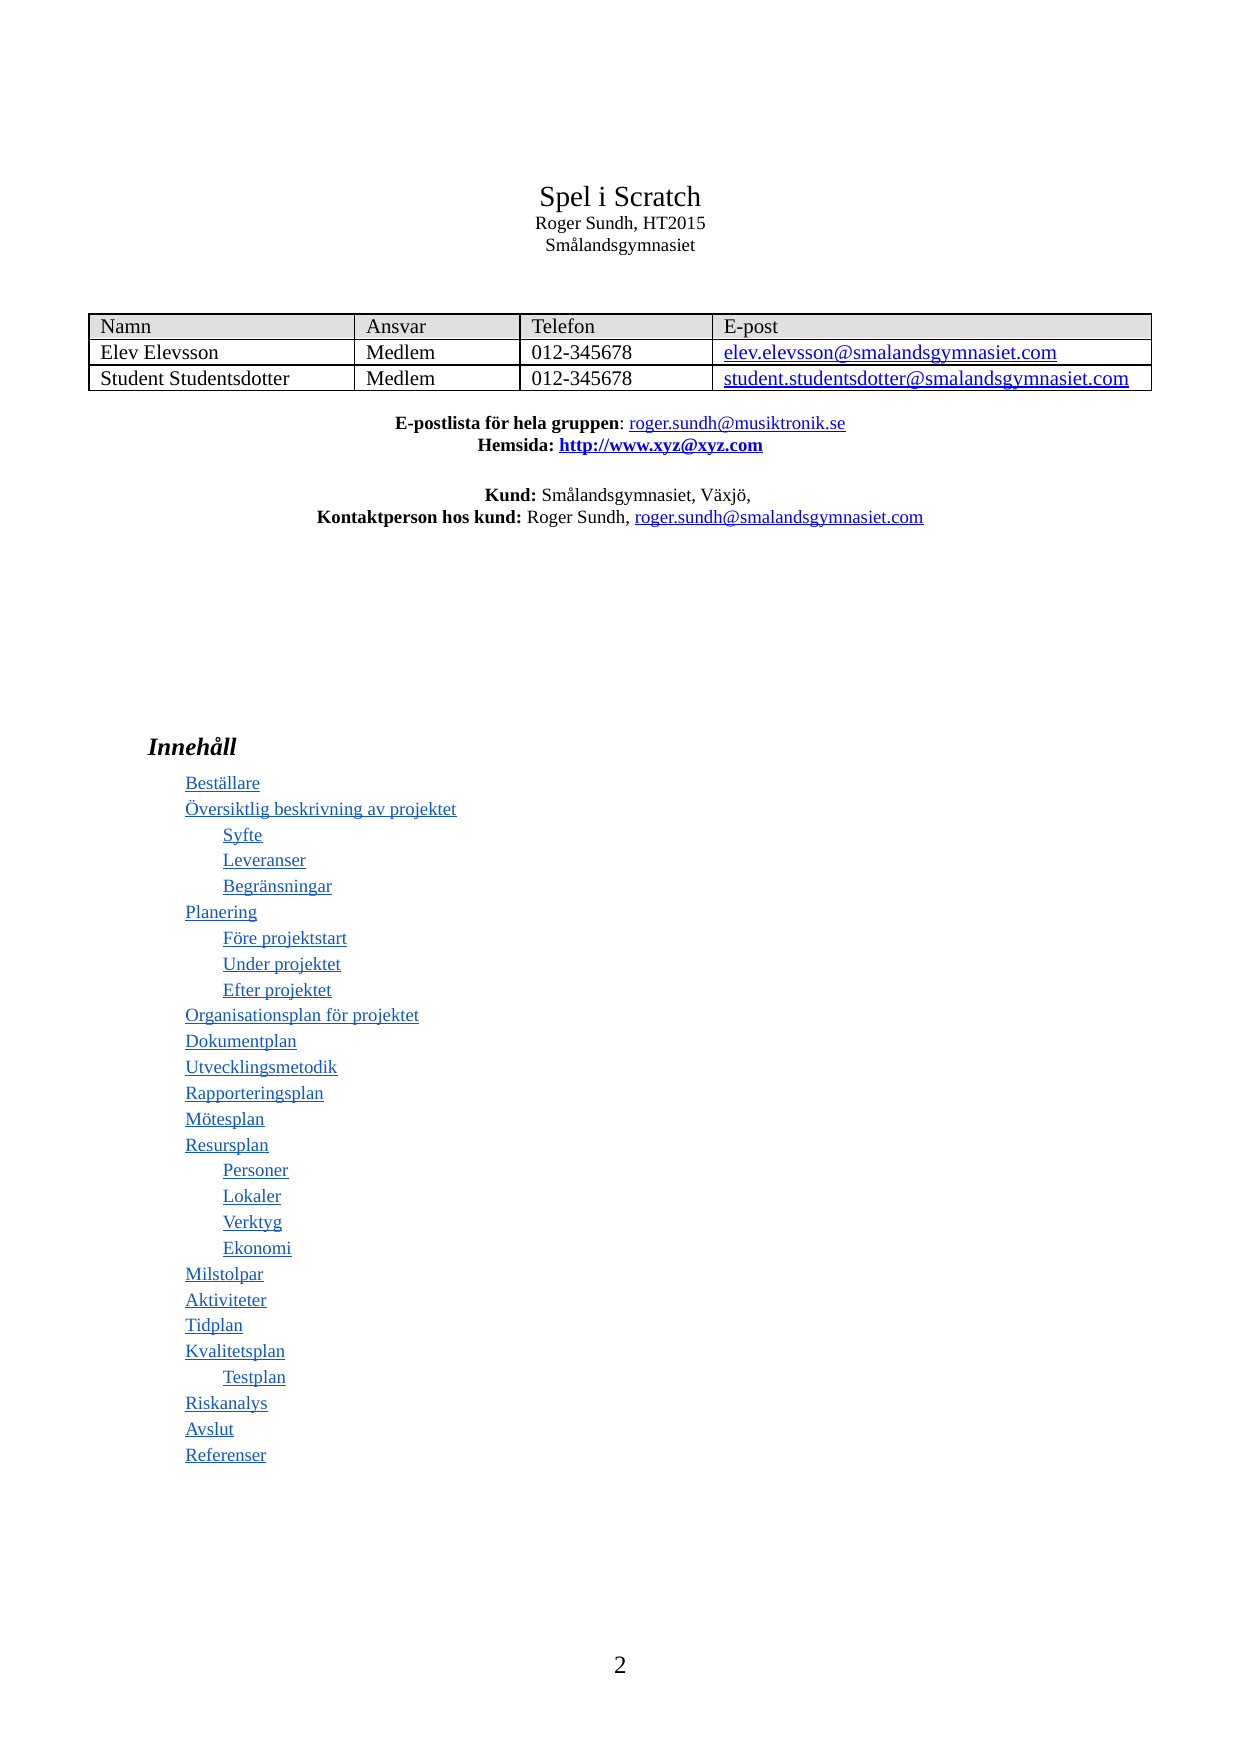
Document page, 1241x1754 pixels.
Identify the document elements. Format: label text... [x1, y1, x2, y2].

text Planering [185, 901, 1092, 922]
text Milstolpar [185, 1263, 1092, 1284]
text Organisationsplan för projektet [185, 1004, 1092, 1026]
table_cell Elev Elevsson [90, 340, 354, 364]
text Resursplan [185, 1133, 1092, 1155]
text Verktyg [223, 1211, 1092, 1232]
text Begränsningar [223, 875, 1092, 897]
text Innehåll [148, 732, 1092, 761]
text Kund: Smålandsgymnasiet, Växjö, Kontaktperson hos kund: Roger Sundh, roger.sundh@smalandsgymnasiet.com [148, 484, 1092, 527]
text Referenser [185, 1443, 1092, 1465]
text Riskanalys [185, 1392, 1092, 1413]
table_cell Medlem [355, 366, 519, 390]
text Lokaler [223, 1185, 1092, 1207]
text Utvecklingsmetodik [185, 1056, 1092, 1077]
text Personer [223, 1159, 1092, 1181]
text Avslut [185, 1418, 1092, 1439]
text Beställare [185, 772, 1092, 793]
text Mötesplan [185, 1108, 1092, 1129]
text Ekonomi [223, 1237, 1092, 1258]
text Dokumentplan [185, 1030, 1092, 1052]
table_cell Medlem [355, 340, 519, 364]
text Tidplan [185, 1314, 1092, 1336]
table_cell 012-345678 [521, 366, 712, 390]
text Före projektstart [223, 927, 1092, 948]
text Aktiviteter [185, 1288, 1092, 1310]
table_cell elev.elevsson@smalandsgymnasiet.com [713, 340, 1151, 364]
text Rapporteringsplan [185, 1082, 1092, 1103]
text Efter projektet [223, 978, 1092, 1000]
table_header Telefon [521, 315, 712, 338]
text E-postlista för hela gruppen: roger.sundh@musiktronik.se Hemsida: http://www.xyz@xyz.com [148, 412, 1092, 455]
text Översiktlig beskrivning av projektet [185, 798, 1092, 819]
text Testplan [223, 1366, 1092, 1387]
table_cell student.studentsdotter@smalandsgymnasiet.com [713, 366, 1151, 390]
table_header Ansvar [355, 315, 519, 338]
text Syfte [223, 823, 1092, 845]
text Under projektet [223, 953, 1092, 974]
text Spel i Scratch [148, 179, 1092, 212]
text Roger Sundh, HT2015 Smålandsgymnasiet [148, 212, 1092, 255]
table_header Namn [90, 315, 354, 338]
table_cell Student Studentsdotter [90, 366, 354, 390]
text Kvalitetsplan [185, 1340, 1092, 1362]
table_cell 012-345678 [521, 340, 712, 364]
table_header E-post [713, 315, 1151, 338]
text Leveranser [223, 849, 1092, 871]
